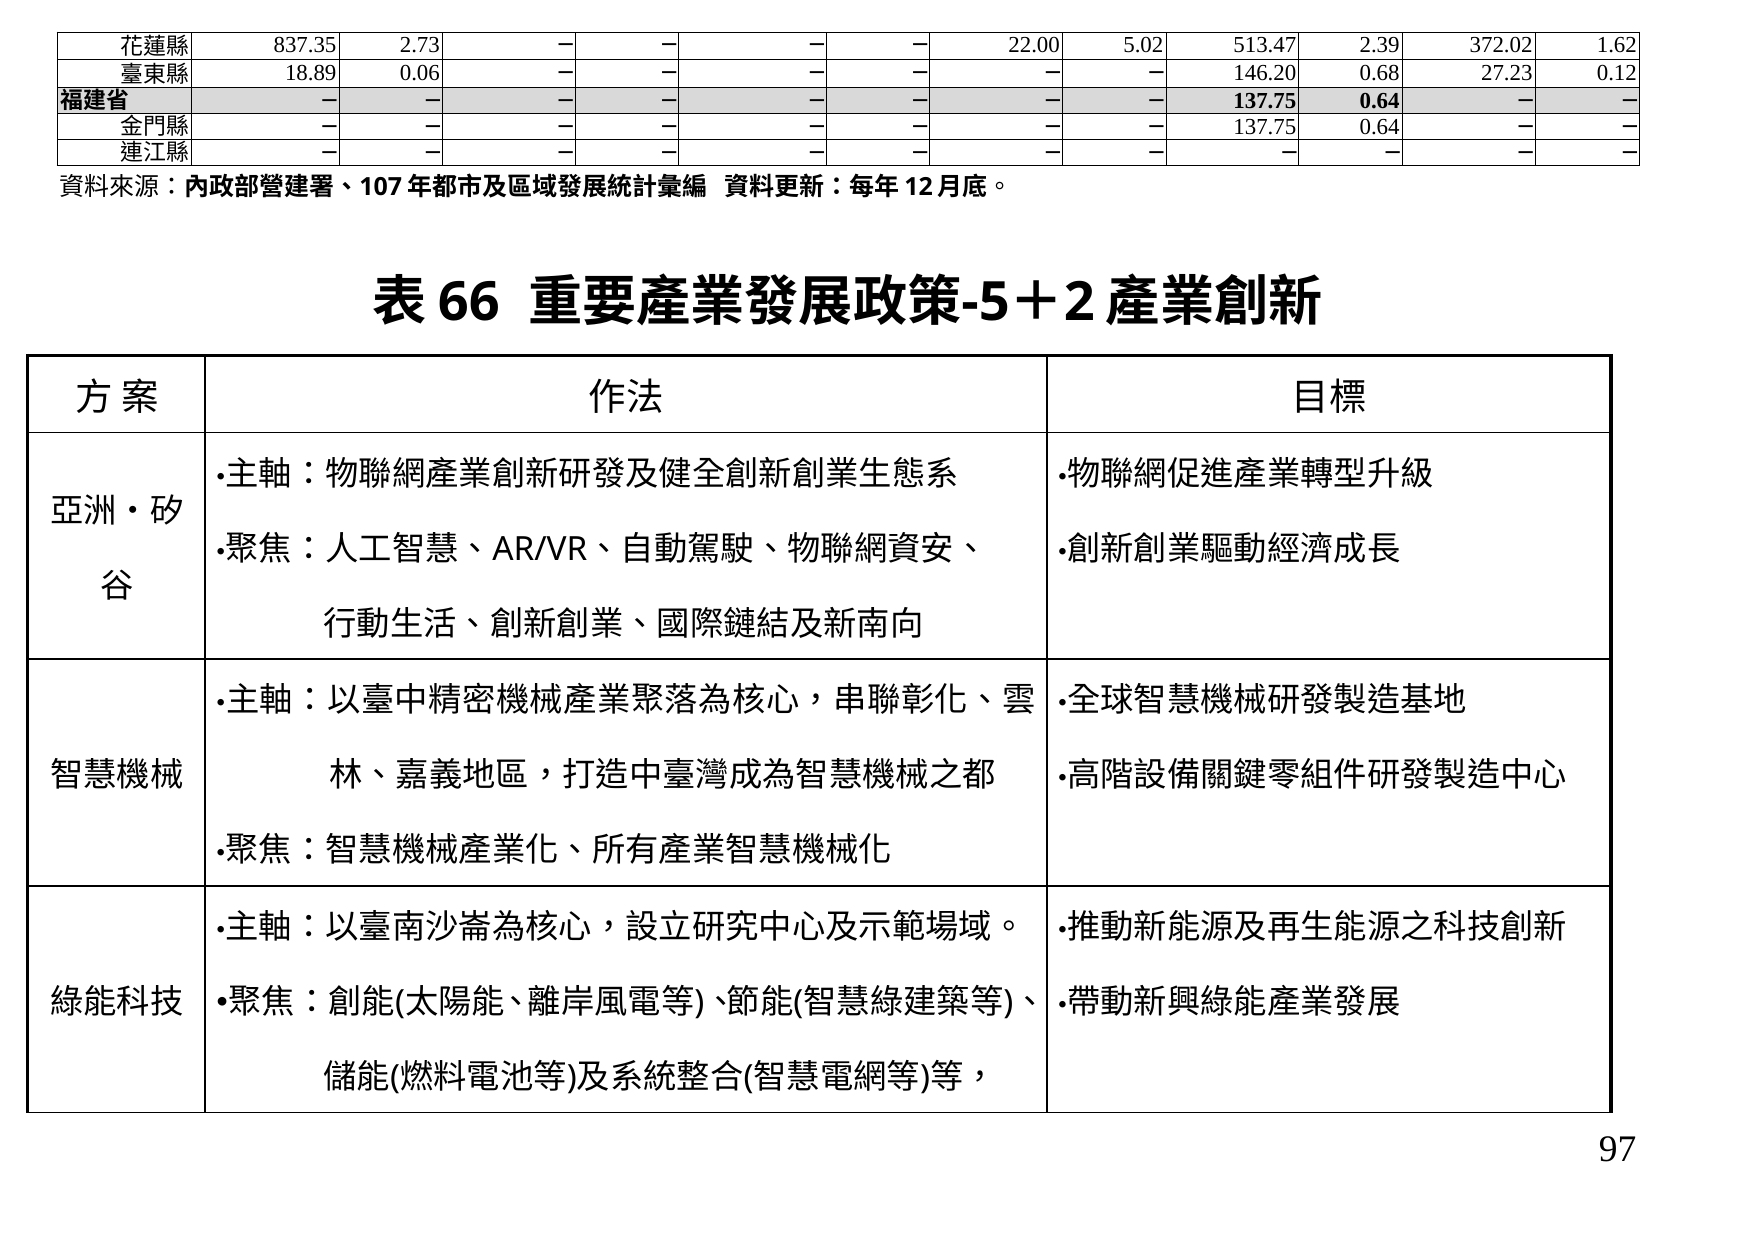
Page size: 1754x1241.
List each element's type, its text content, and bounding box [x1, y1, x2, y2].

table_cell ─ [930, 60, 1062, 87]
table_cell ─ [443, 33, 575, 59]
table_cell 137.75 [1167, 88, 1298, 113]
table_cell 物聯網促進產業轉型升級 創新創業驅動經濟成長 [1048, 433, 1609, 658]
table_header 作法 [206, 357, 1046, 432]
table_header 目標 [1048, 357, 1609, 432]
table_cell 0.68 [1299, 60, 1402, 87]
table_cell 全球智慧機械研發製造基地 高階設備關鍵零組件研發製造中心 [1048, 660, 1609, 885]
table_cell ─ [827, 140, 929, 165]
table_cell ─ [930, 114, 1062, 139]
table_cell 連江縣 [58, 140, 191, 165]
table_header 方 案 [29, 357, 204, 432]
subtitle 表66 重要產業發展政策-5＋2產業創新 [59, 241, 1636, 354]
table_cell 主軸：以臺南沙崙為核心，設立研究中心及示範場域。 聚焦：創能(太陽能、離岸風電等)、節能(智慧綠建築等)、 儲能(燃料電池等)及系統整合(智慧電網等)等， [206, 887, 1046, 1111]
table_cell ─ [192, 140, 339, 165]
table_cell ─ [576, 88, 678, 113]
table_cell ─ [1063, 60, 1166, 87]
table_cell ─ [1403, 140, 1535, 165]
table_cell 146.20 [1167, 60, 1298, 87]
table_cell 0.64 [1299, 114, 1402, 139]
table_cell 主軸：物聯網產業創新研發及健全創新創業生態系 聚焦：人工智慧、AR/VR、自動駕駛、物聯網資安、 行動生活、創新創業、國際鏈結及新南向 [206, 433, 1046, 658]
table_cell 0.12 [1536, 60, 1639, 87]
table_cell 智慧機械 [29, 660, 204, 885]
table_cell ─ [340, 114, 442, 139]
table_cell ─ [1063, 114, 1166, 139]
table_cell 137.75 [1167, 114, 1298, 139]
table_cell ─ [1403, 88, 1535, 113]
table_cell ─ [192, 88, 339, 113]
table_cell ─ [576, 33, 678, 59]
table_cell 27.23 [1403, 60, 1535, 87]
table_cell ─ [443, 60, 575, 87]
table_cell 推動新能源及再生能源之科技創新 帶動新興綠能產業發展 [1048, 887, 1609, 1111]
table_cell ─ [1167, 140, 1298, 165]
table_cell ─ [1536, 140, 1639, 165]
table_cell ─ [1299, 140, 1402, 165]
table_cell ─ [827, 33, 929, 59]
table_cell 513.47 [1167, 33, 1298, 59]
table_cell ─ [340, 88, 442, 113]
table_cell 福建省 [58, 88, 191, 113]
table_cell 1.62 [1536, 33, 1639, 59]
table_cell 5.02 [1063, 33, 1166, 59]
table_cell ─ [679, 33, 826, 59]
table_cell ─ [576, 60, 678, 87]
table_cell ─ [192, 114, 339, 139]
table_cell ─ [576, 114, 678, 139]
table_cell ─ [1063, 88, 1166, 113]
table_cell 主軸：以臺中精密機械產業聚落為核心，串聯彰化、雲林、嘉義地區，打造中臺灣成為智慧機械之都 聚焦：智慧機械產業化、所有產業智慧機械化 [206, 660, 1046, 885]
table_cell 372.02 [1403, 33, 1535, 59]
table_cell ─ [827, 60, 929, 87]
table_cell ─ [679, 60, 826, 87]
table_cell ─ [1403, 114, 1535, 139]
table_cell ─ [1536, 114, 1639, 139]
table_cell ─ [827, 114, 929, 139]
text 資料來源：內政部營建署、107年都市及區域發展統計彙編 資料更新：每年12月底。 [59, 166, 1636, 204]
table_cell ─ [576, 140, 678, 165]
table_cell 花蓮縣 [58, 33, 191, 59]
table_cell 綠能科技 [29, 887, 204, 1111]
table_cell ─ [340, 140, 442, 165]
table_cell 18.89 [192, 60, 339, 87]
table_cell 837.35 [192, 33, 339, 59]
table_cell 2.39 [1299, 33, 1402, 59]
table_cell ─ [443, 114, 575, 139]
table_cell ─ [443, 140, 575, 165]
table_cell 2.73 [340, 33, 442, 59]
table_cell ─ [827, 88, 929, 113]
table_cell 亞洲•矽谷 [29, 433, 204, 658]
table_cell ─ [679, 140, 826, 165]
table_cell ─ [679, 114, 826, 139]
table_cell ─ [443, 88, 575, 113]
table_cell 0.64 [1299, 88, 1402, 113]
table_cell ─ [1536, 88, 1639, 113]
table_cell ─ [1063, 140, 1166, 165]
table_cell ─ [679, 88, 826, 113]
table_cell 0.06 [340, 60, 442, 87]
table_cell ─ [930, 88, 1062, 113]
table_cell ─ [930, 140, 1062, 165]
table_cell 金門縣 [58, 114, 191, 139]
table_cell 臺東縣 [58, 60, 191, 87]
table_cell 22.00 [930, 33, 1062, 59]
